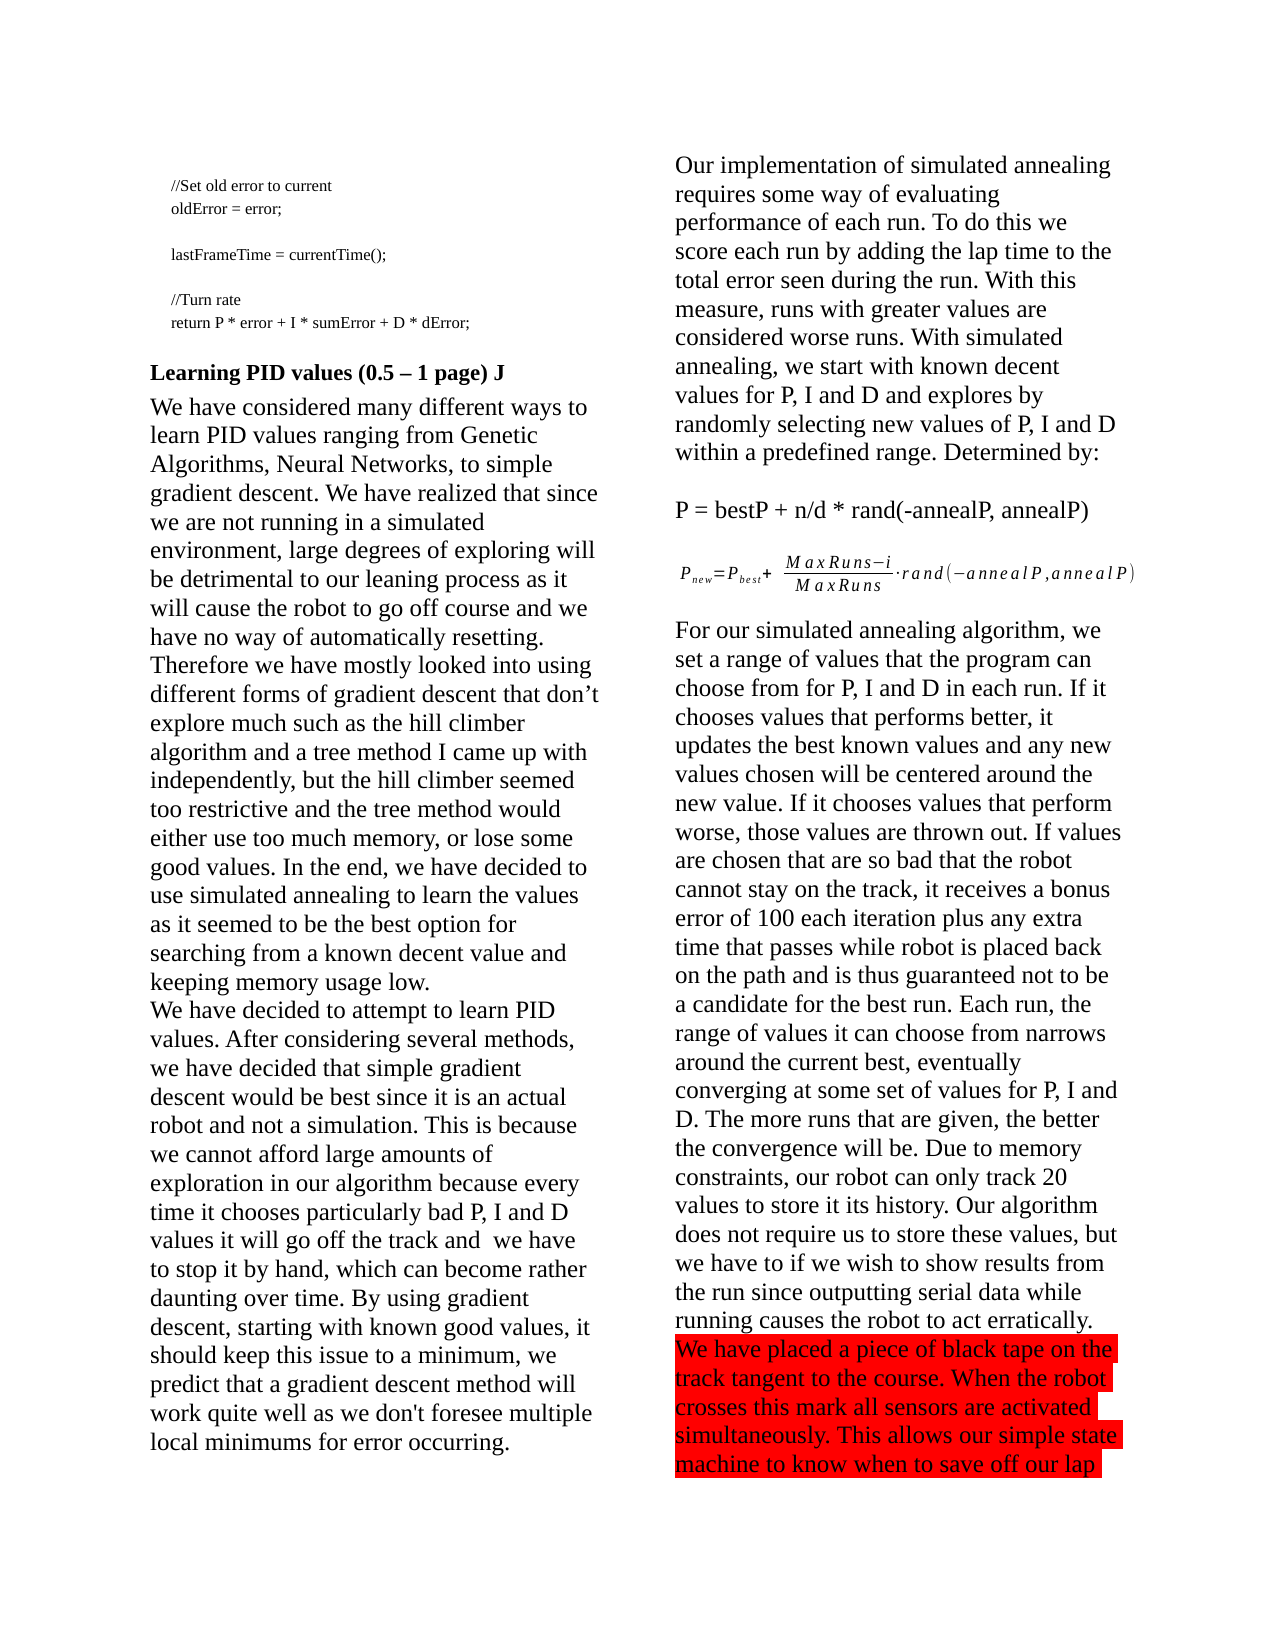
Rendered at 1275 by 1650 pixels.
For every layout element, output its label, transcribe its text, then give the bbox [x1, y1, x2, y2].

text Our implementation of simulated annealing requires some way of evaluating performance of each run. To do this we score each run by adding the lap time to the total error seen during the run. With this measure, runs with greater values are considered worse runs. With simulated annealing, we start with known decent values for P, I and D and explores by randomly selecting new values of P, I and D within a predefined range. Determined by: [675, 150, 1125, 466]
text //Turn rate [150, 287, 600, 310]
text oldError = error; [150, 196, 600, 219]
subtitle Learning PID values (0.5 – 1 page) J [150, 358, 600, 385]
text We have considered many different ways to learn PID values ranging from Genetic Algorithms, Neural Networks, to simple gradient descent. We have realized that since we are not running in a simulated environment, large degrees of exploring will be detrimental to our leaning process as it will cause the robot to go off course and we have no way of automatically resetting. Therefore we have mostly looked into using different forms of gradient descent that don’t explore much such as the hill climber algorithm and a tree method I came up with independently, but the hill climber seemed too restrictive and the tree method would either use too much memory, or lose some good values. In the end, we have decided to use simulated annealing to learn the values as it seemed to be the best option for searching from a known decent value and keeping memory usage low. [150, 392, 600, 995]
text We have decided to attempt to learn PID values. After considering several methods, we have decided that simple gradient descent would be best since it is an actual robot and not a simulation. This is because we cannot afford large amounts of exploration in our algorithm because every time it chooses particularly bad P, I and D values it will go off the track and we have to stop it by hand, which can become rather daunting over time. By using gradient descent, starting with known good values, it should keep this issue to a minimum, we predict that a gradient descent method will work quite well as we don't foresee multiple local minimums for error occurring. [150, 995, 600, 1455]
text For our simulated annealing algorithm, we set a range of values that the program can choose from for P, I and D in each run. If it chooses values that performs better, it updates the best known values and any new values chosen will be centered around the new value. If it chooses values that perform worse, those values are thrown out. If values are chosen that are so bad that the robot cannot stay on the track, it receives a bonus error of 100 each iteration plus any extra time that passes while robot is placed back on the path and is thus guaranteed not to be a candidate for the best run. Each run, the range of values it can choose from narrows around the current best, eventually converging at some set of values for P, I and D. The more runs that are given, the better the convergence will be. Due to memory constraints, our robot can only track 20 values to store it its history. Our algorithm does not require us to store these values, but we have to if we wish to show results from the run since outputting serial data while running causes the robot to act erratically. We have placed a piece of black tape on the track tangent to the course. When the robot crosses this mark all sensors are activated simultaneously. This allows our simple state machine to know when to save off our lap [675, 615, 1125, 1478]
text lastFrameTime = currentTime(); [150, 242, 600, 264]
text P = bestP + n/d * rand(-annealP, annealP) [675, 495, 1125, 524]
text return P * error + I * sumError + D * dError; [150, 310, 600, 333]
text //Set old error to current [150, 173, 600, 196]
